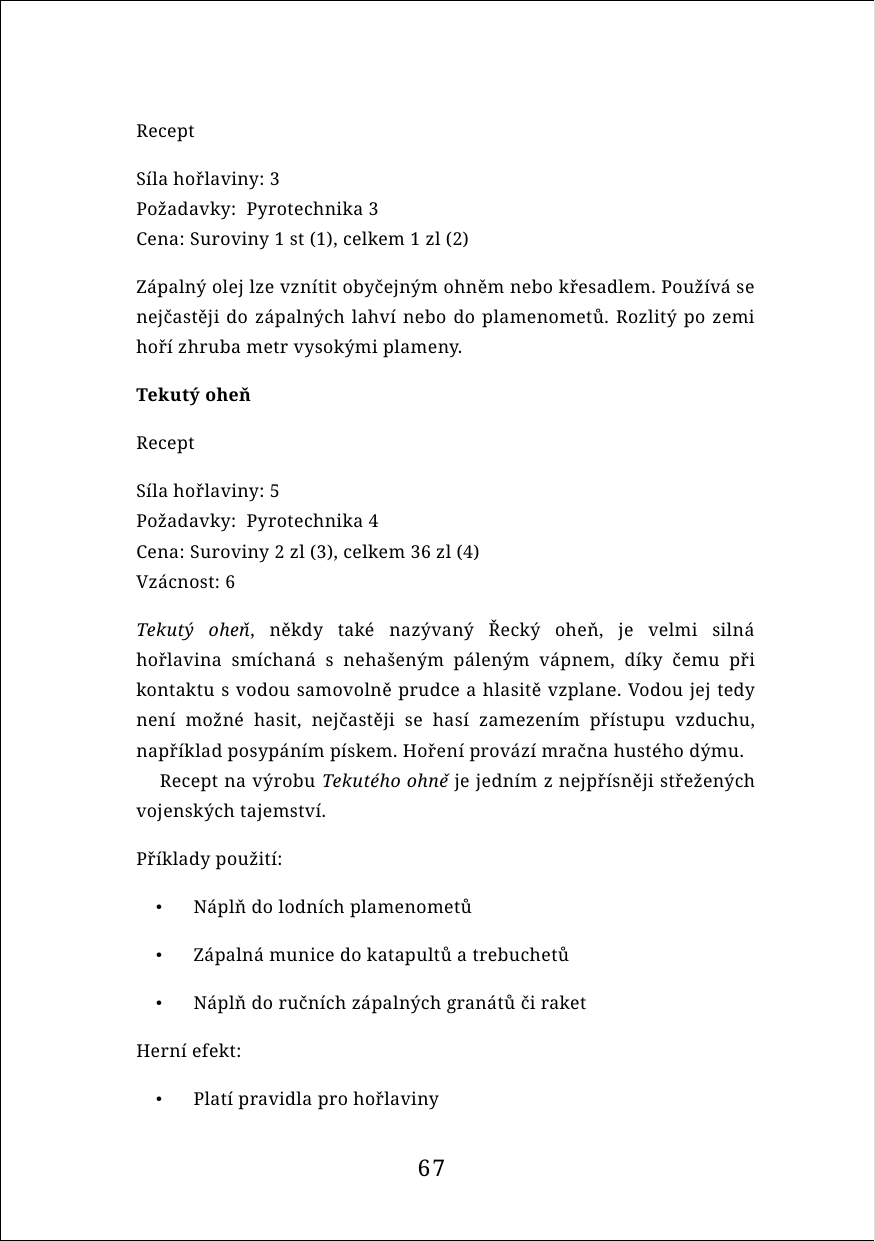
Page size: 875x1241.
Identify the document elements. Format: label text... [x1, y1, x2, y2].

text Síla hořlaviny: 3 Požadavky: Pyrotechnika 3 Cena: Suroviny 1 st (1), celkem 1 zl (2) [136, 166, 756, 251]
list Platí pravidla pro hořlaviny [156, 1086, 756, 1110]
text Síla hořlaviny: 5 Požadavky: Pyrotechnika 4 Cena: Suroviny 2 zl (3), celkem 36 zl (4) Vzácnost: 6 [136, 479, 756, 593]
list Zápalná munice do katapultů a trebuchetů [156, 942, 756, 966]
text Tekutý oheň [136, 383, 756, 407]
text Recept [136, 431, 756, 455]
text Recept [136, 118, 756, 142]
text Zápalný olej lze vznítit obyčejným ohněm nebo křesadlem. Používá se nejčastěji do zápalných lahví nebo do plamenometů. Rozlitý po zemi hoří zhruba metr vysokými plameny. [136, 274, 756, 359]
text Herní efekt: [136, 1038, 756, 1062]
text Příklady použití: [136, 846, 756, 871]
text Tekutý oheň, někdy také nazývaný Řecký oheň, je velmi silná hořlavina smíchaná s nehašeným páleným vápnem, díky čemu při kontaktu s vodou samovolně prudce a hlasitě vzplane. Vodou jej tedy není možné hasit, nejčastěji se hasí zamezením přístupu vzduchu, například posypáním pískem. Hoření provází mračna hustého dýmu. Recept na výrobu Tekutého ohně je jedním z nejpřísněji střežených vojenských tajemství. [136, 617, 756, 823]
list Náplň do ručních zápalných granátů či raket [156, 990, 756, 1014]
list Náplň do lodních plamenometů [156, 894, 756, 918]
